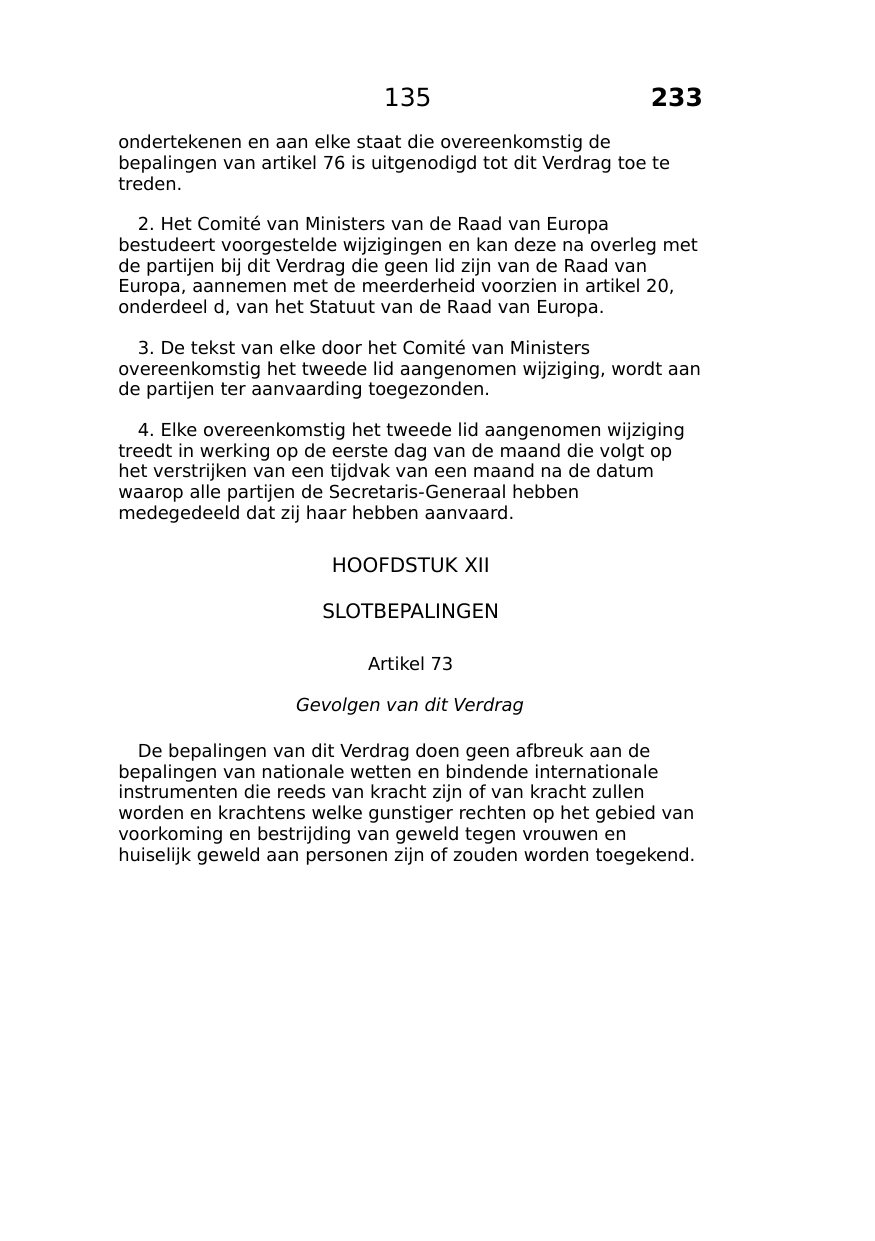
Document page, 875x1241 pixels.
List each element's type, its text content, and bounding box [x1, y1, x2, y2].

text 3. De tekst van elke door het Comité van Ministers overeenkomstig het tweede lid aangenomen wijziging, wordt aan de partijen ter aanvaarding toegezonden. [118, 338, 703, 400]
subtitle Artikel 73 Gevolgen van dit Verdrag [118, 653, 703, 716]
text 2. Het Comité van Ministers van de Raad van Europa bestudeert voorgestelde wijzigingen en kan deze na overleg met de partijen bij dit Verdrag die geen lid zijn van de Raad van Europa, aannemen met de meerderheid voorzien in artikel 20, onderdeel d, van het Statuut van de Raad van Europa. [118, 214, 703, 318]
text ondertekenen en aan elke staat die overeenkomstig de bepalingen van artikel 76 is uitgenodigd tot dit Verdrag toe te treden. [118, 132, 703, 194]
text 4. Elke overeenkomstig het tweede lid aangenomen wijziging treedt in werking op de eerste dag van de maand die volgt op het verstrijken van een tijdvak van een maand na de datum waarop alle partijen de Secretaris-Generaal hebben medegedeeld dat zij haar hebben aanvaard. [118, 420, 703, 523]
text De bepalingen van dit Verdrag doen geen afbreuk aan de bepalingen van nationale wetten en bindende internationale instrumenten die reeds van kracht zijn of van kracht zullen worden en krachtens welke gunstiger rechten op het gebied van voorkoming en bestrijding van geweld tegen vrouwen en huiselijk geweld aan personen zijn of zouden worden toegekend. [118, 741, 703, 865]
subtitle HOOFDSTUK XII SLOTBEPALINGEN [118, 553, 703, 623]
